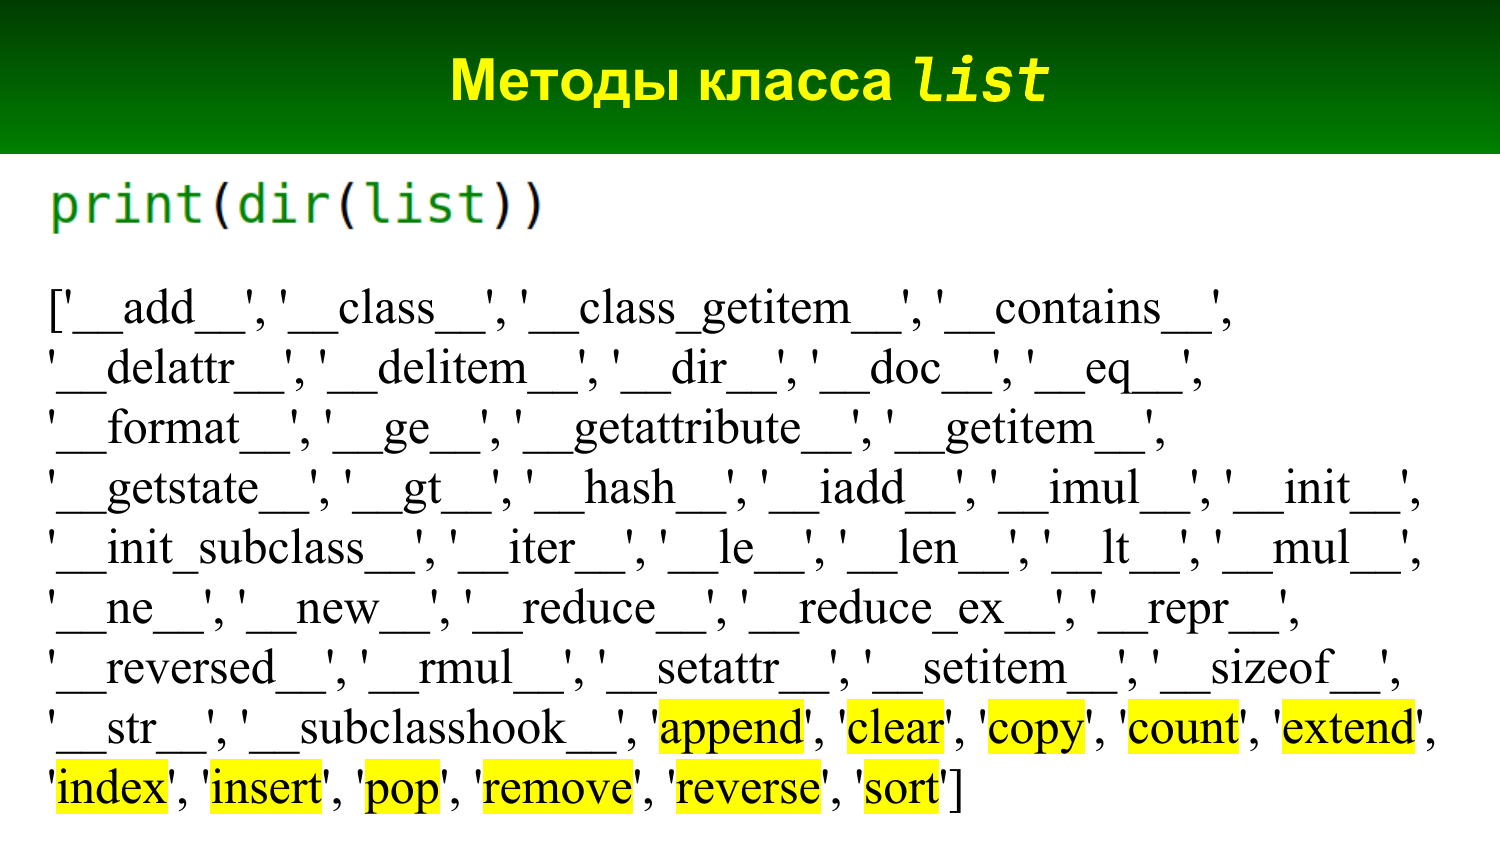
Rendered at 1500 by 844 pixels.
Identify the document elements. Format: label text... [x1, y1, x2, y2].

text_box ['__add__', '__class__', '__class_getitem__', '__contains__', '__delattr__', '__delitem__', '__dir__', '__doc__', '__eq__', '__format__', '__ge__', '__getattribute__', '__getitem__', '__getstate__', '__gt__', '__hash__', '__iadd__', '__imul__', '__init__', '__init_subclass__', '__iter__', '__le__', '__len__', '__lt__', '__mul__', '__ne__', '__new__', '__reduce__', '__reduce_ex__', '__repr__', '__reversed__', '__rmul__', '__setattr__', '__setitem__', '__sizeof__', '__str__', '__subclasshook__', 'append', 'clear', 'copy', 'count', 'extend', 'index', 'insert', 'pop', 'remove', 'reverse', 'sort'] [47, 265, 1465, 821]
picture [33, 165, 556, 245]
title Методы класса list [75, 11, 1426, 142]
